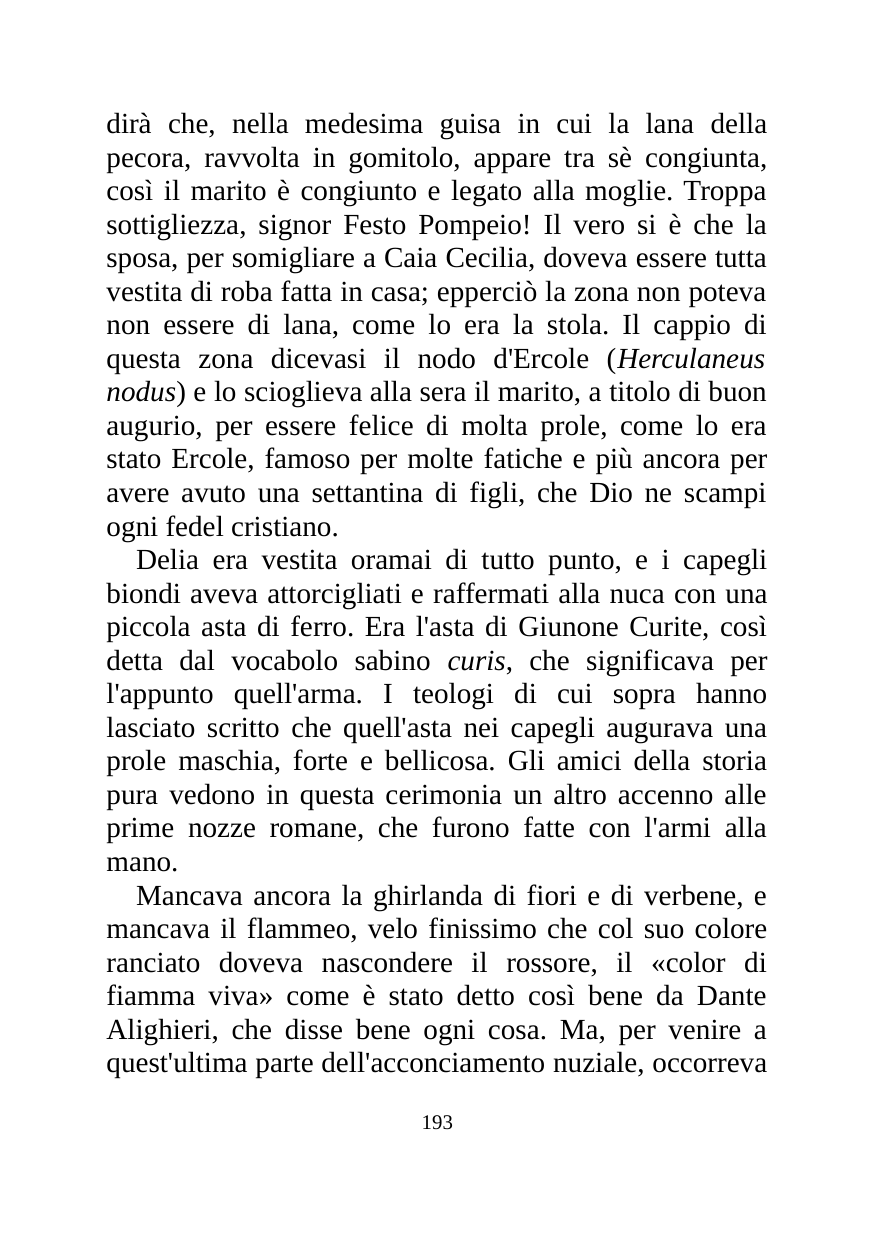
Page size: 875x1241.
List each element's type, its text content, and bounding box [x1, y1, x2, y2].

text dirà che, nella medesima guisa in cui la lana della pecora, ravvolta in gomitolo, appare tra sè congiunta, così il marito è congiunto e legato alla moglie. Troppa sottigliezza, signor Festo Pompeio! Il vero si è che la sposa, per somigliare a Caia Cecilia, doveva essere tutta vestita di roba fatta in casa; epperciò la zona non poteva non essere di lana, come lo era la stola. Il cappio di questa zona dicevasi il nodo d'Ercole (Herculaneus nodus) e lo scioglieva alla sera il marito, a titolo di buon augurio, per essere felice di molta prole, come lo era stato Ercole, famoso per molte fatiche e più ancora per avere avuto una settantina di figli, che Dio ne scampi ogni fedel cristiano. [106, 106, 768, 542]
text Delia era vestita oramai di tutto punto, e i capegli biondi aveva attorcigliati e raffermati alla nuca con una piccola asta di ferro. Era l'asta di Giunone Curite, così detta dal vocabolo sabino curis, che significava per l'appunto quell'arma. I teologi di cui sopra hanno lasciato scritto che quell'asta nei capegli augurava una prole maschia, forte e bellicosa. Gli amici della storia pura vedono in questa cerimonia un altro accenno alle prime nozze romane, che furono fatte con l'armi alla mano. [106, 542, 768, 878]
text Mancava ancora la ghirlanda di fiori e di verbene, e mancava il flammeo, velo finissimo che col suo colore ranciato doveva nascondere il rossore, il «color di fiamma viva» come è stato detto così bene da Dante Alighieri, che disse bene ogni cosa. Ma, per venire a quest'ultima parte dell'acconciamento nuziale, occorreva [106, 878, 768, 1079]
